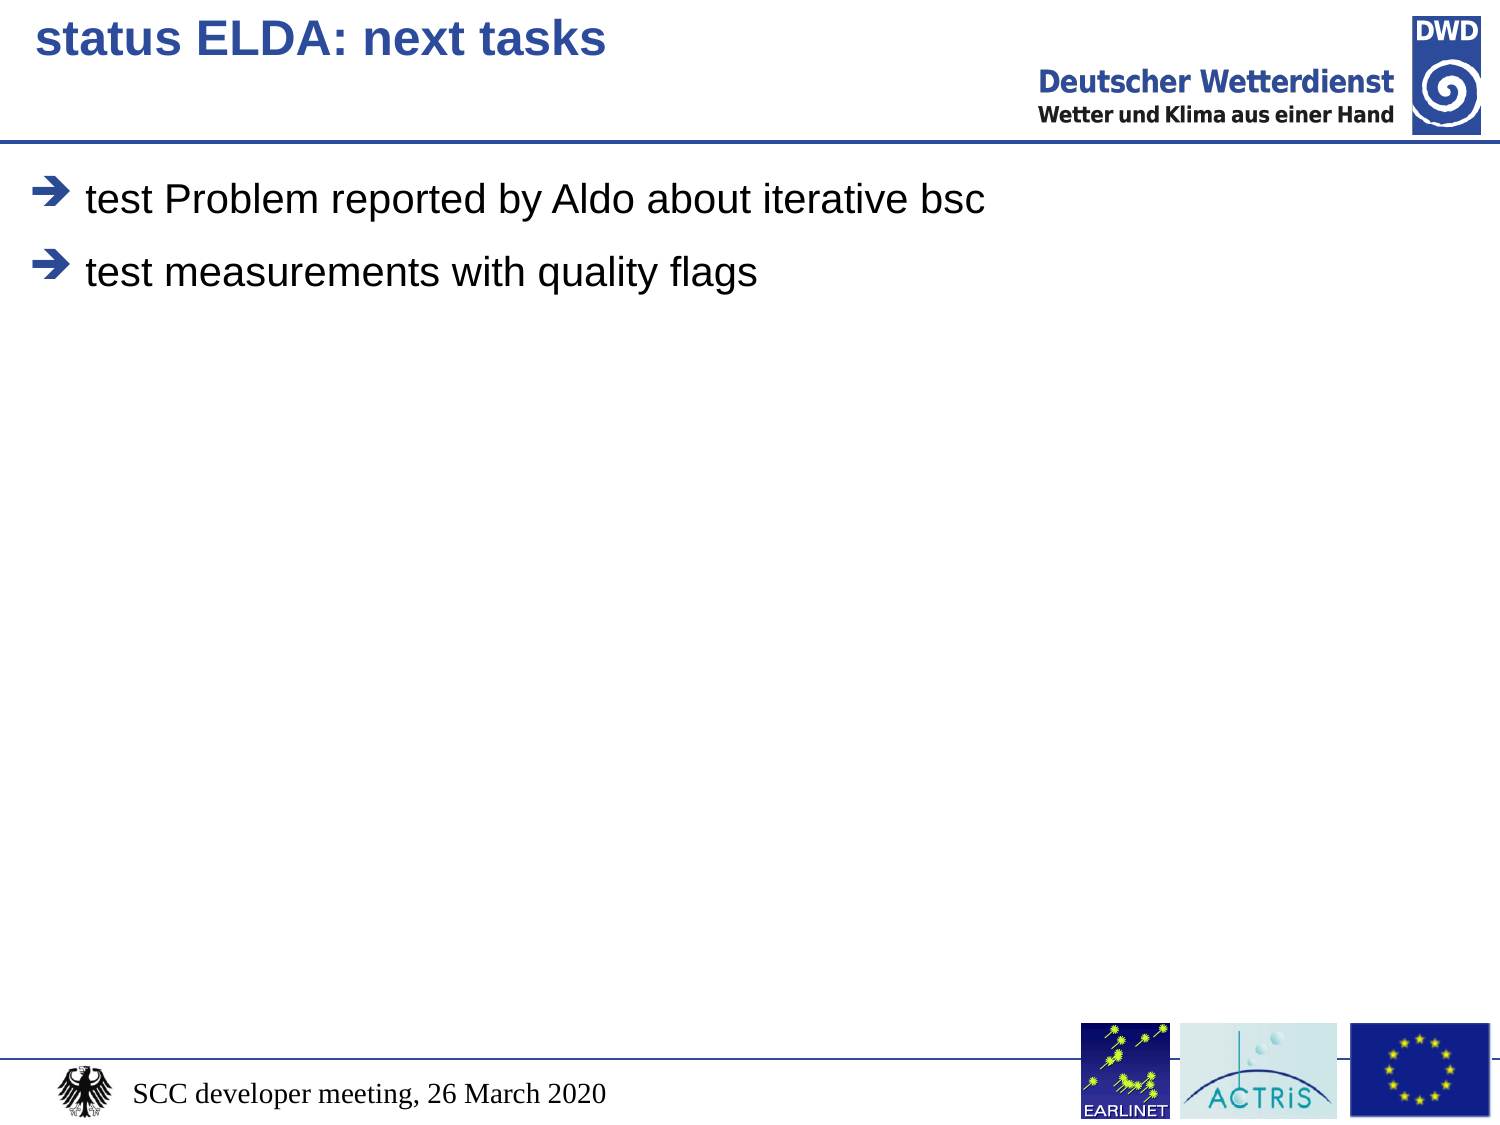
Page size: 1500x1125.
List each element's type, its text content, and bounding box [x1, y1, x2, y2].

picture [1038, 16, 1481, 135]
picture [1180, 1023, 1337, 1119]
text_box status ELDA: next tasks [20, 0, 988, 134]
picture [1350, 1023, 1492, 1119]
picture [55, 1064, 114, 1119]
text_box test Problem reported by Aldo about iterative bsc test measurements with quality flags [14, 163, 1466, 861]
picture [1081, 1023, 1170, 1119]
